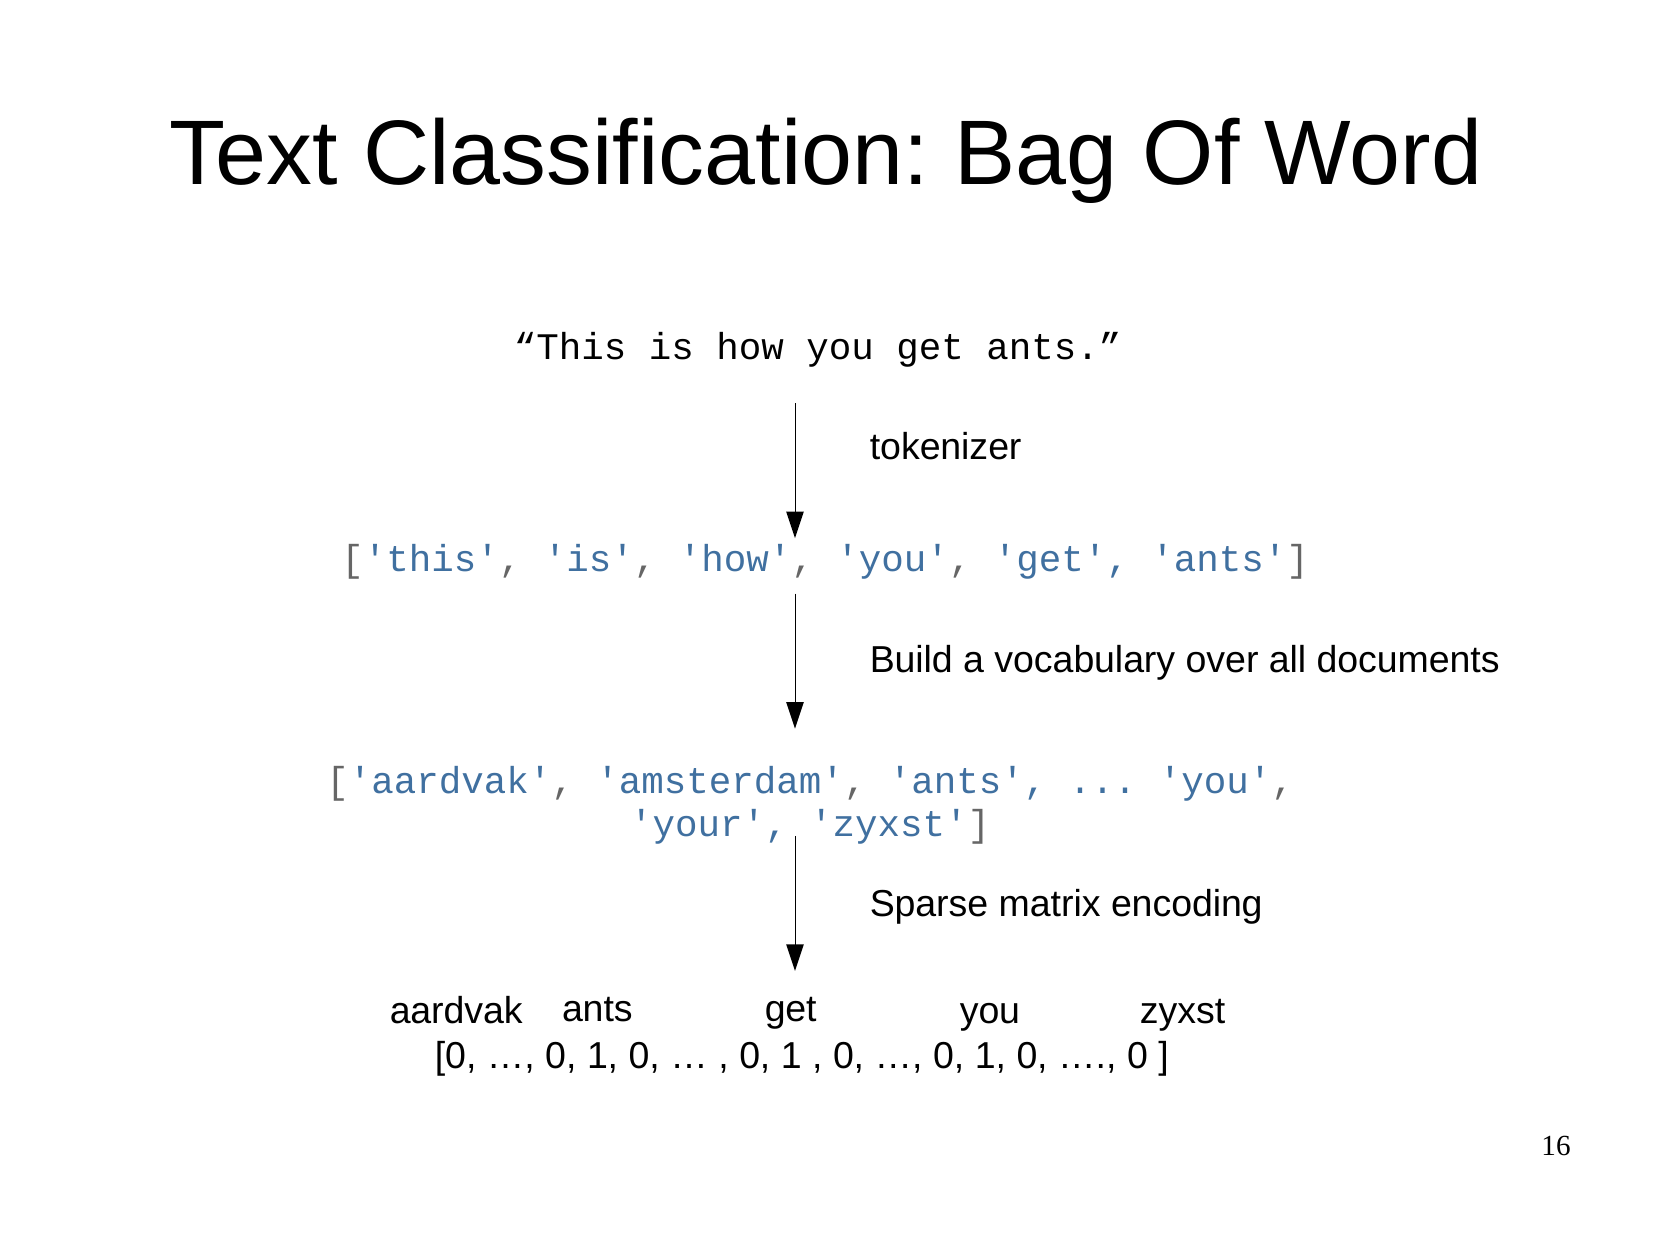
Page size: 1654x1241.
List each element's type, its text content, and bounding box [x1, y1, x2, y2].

text_box ['aardvak', 'amsterdam', 'ants', ... 'you', 'your', 'zyxst'] [300, 762, 1321, 849]
text_box tokenizer [855, 418, 1111, 476]
text_box you [945, 981, 1125, 1039]
text_box get [750, 979, 871, 1066]
text_box Build a vocabulary over all documents [855, 630, 1561, 730]
text_box zyxst [1125, 981, 1261, 1039]
text_box “This is how you get ants.” [465, 328, 1171, 372]
title Text Classification: Bag Of Word [82, 49, 1571, 257]
text_box [0, …, 0, 1, 0, … , 0, 1 , 0, …, 0, 1, 0, …., 0 ] [420, 1026, 1186, 1084]
text_box Sparse matrix encoding [855, 849, 1321, 933]
text_box ['this', 'is', 'how', 'you', 'get', 'ants'] [315, 540, 1336, 584]
text_box aardvak [375, 981, 541, 1039]
text_box ants [547, 980, 698, 1041]
